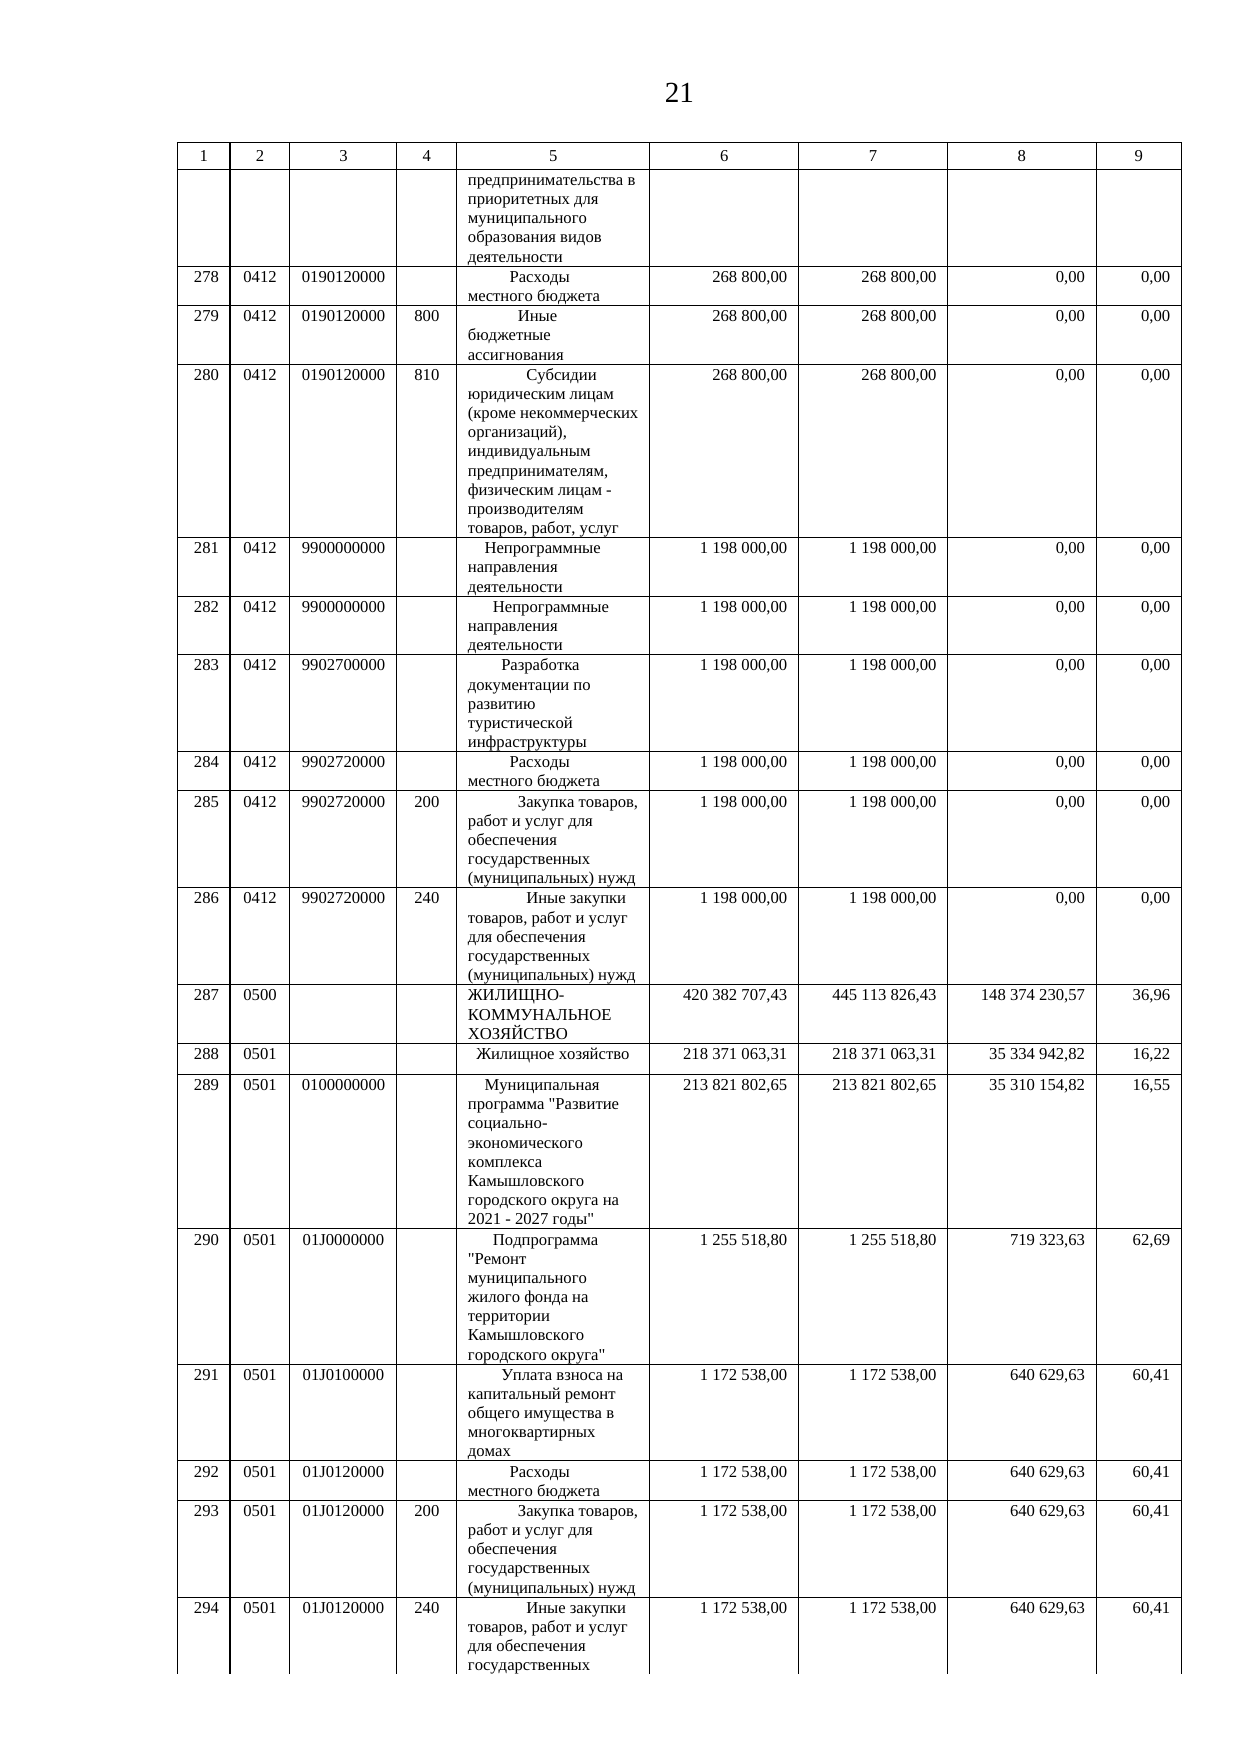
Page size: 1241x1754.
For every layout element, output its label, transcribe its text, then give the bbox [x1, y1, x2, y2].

table_cell 640 629,63 [948, 1461, 1096, 1500]
table_cell 200 [397, 791, 456, 887]
table_cell 1 172 538,00 [650, 1461, 798, 1500]
table_cell 1 198 000,00 [799, 655, 947, 751]
table_cell 268 800,00 [799, 365, 947, 537]
table_cell [397, 597, 456, 654]
table_cell [290, 170, 396, 266]
table_cell 36,96 [1097, 985, 1181, 1043]
table_cell 1 198 000,00 [650, 791, 798, 887]
table_cell [397, 170, 456, 266]
table_cell 268 800,00 [799, 267, 947, 305]
table_cell 60,41 [1097, 1598, 1181, 1674]
table_cell Непрограммные направления деятельности [457, 538, 649, 596]
table_cell Иные закупки товаров, работ и услуг для обеспечения государственных [457, 1598, 649, 1674]
table_cell Уплата взноса на капитальный ремонт общего имущества в многоквартирных домах [457, 1365, 649, 1460]
table_cell 1 172 538,00 [799, 1461, 947, 1500]
table_cell 1 255 518,80 [650, 1229, 798, 1363]
table_cell 810 [397, 365, 456, 537]
table_cell 0,00 [1097, 538, 1181, 596]
table_cell Жилищное хозяйство [457, 1044, 649, 1074]
table_cell 279 [178, 306, 229, 363]
table_cell Иные бюджетные ассигнования [457, 306, 649, 363]
table_header 6 [650, 143, 798, 169]
table_header 8 [948, 143, 1096, 169]
table_cell 0,00 [1097, 267, 1181, 305]
table_cell 0412 [231, 655, 289, 751]
table_cell 282 [178, 597, 229, 654]
table_cell 60,41 [1097, 1501, 1181, 1597]
table_cell [397, 1365, 456, 1460]
table_cell 148 374 230,57 [948, 985, 1096, 1043]
table_cell 268 800,00 [650, 306, 798, 363]
table_cell 640 629,63 [948, 1501, 1096, 1597]
table_cell 0412 [231, 752, 289, 790]
table_cell 9902720000 [290, 752, 396, 790]
table_header 9 [1097, 143, 1181, 169]
table_cell Подпрограмма "Ремонт муниципального жилого фонда на территории Камышловского городского округа" [457, 1229, 649, 1363]
table_cell 0,00 [948, 538, 1096, 596]
table_cell 288 [178, 1044, 229, 1074]
table_cell 35 334 942,82 [948, 1044, 1096, 1074]
table_cell 240 [397, 888, 456, 984]
table_cell 9902700000 [290, 655, 396, 751]
table_cell 640 629,63 [948, 1365, 1096, 1460]
table_cell 286 [178, 888, 229, 984]
table_cell 1 198 000,00 [799, 538, 947, 596]
table_cell 0,00 [1097, 655, 1181, 751]
table_cell 1 198 000,00 [650, 538, 798, 596]
table_cell [397, 752, 456, 790]
table_cell 1 198 000,00 [650, 655, 798, 751]
table_cell [397, 1044, 456, 1074]
table_cell [290, 1044, 396, 1074]
table_cell 284 [178, 752, 229, 790]
table_cell 293 [178, 1501, 229, 1597]
table_cell 1 198 000,00 [650, 752, 798, 790]
table_cell 01J0100000 [290, 1365, 396, 1460]
table_cell [397, 267, 456, 305]
table_cell 289 [178, 1075, 229, 1228]
table_cell 0,00 [948, 655, 1096, 751]
table_cell 1 198 000,00 [650, 888, 798, 984]
table_cell 0190120000 [290, 306, 396, 363]
table_cell предпринимательства в приоритетных для муниципального образования видов деятельности [457, 170, 649, 266]
table_cell 719 323,63 [948, 1229, 1096, 1363]
table_cell 200 [397, 1501, 456, 1597]
table_cell 268 800,00 [799, 306, 947, 363]
table_header 7 [799, 143, 947, 169]
table_cell 280 [178, 365, 229, 537]
table_cell 16,22 [1097, 1044, 1181, 1074]
table_cell 9900000000 [290, 597, 396, 654]
table_header 4 [397, 143, 456, 169]
table_cell 1 198 000,00 [650, 597, 798, 654]
table_cell 01J0120000 [290, 1461, 396, 1500]
table_cell 16,55 [1097, 1075, 1181, 1228]
table_cell 0412 [231, 306, 289, 363]
table_cell 218 371 063,31 [799, 1044, 947, 1074]
table_cell 0,00 [1097, 888, 1181, 984]
table_cell 1 172 538,00 [650, 1598, 798, 1674]
table_cell 0,00 [948, 597, 1096, 654]
table_cell 0501 [231, 1044, 289, 1074]
table_cell 0,00 [1097, 752, 1181, 790]
table_cell 9902720000 [290, 888, 396, 984]
table_cell 268 800,00 [650, 365, 798, 537]
table_cell 60,41 [1097, 1461, 1181, 1500]
table_cell Муниципальная программа "Развитие социально-экономического комплекса Камышловского городского округа на 2021 - 2027 годы" [457, 1075, 649, 1228]
table_cell 1 198 000,00 [799, 888, 947, 984]
table_cell [397, 985, 456, 1043]
table_cell Закупка товаров, работ и услуг для обеспечения государственных (муниципальных) нужд [457, 791, 649, 887]
table_cell 291 [178, 1365, 229, 1460]
table_cell 0501 [231, 1229, 289, 1363]
table_cell 0412 [231, 538, 289, 596]
table_cell 213 821 802,65 [799, 1075, 947, 1228]
table_cell 0412 [231, 365, 289, 537]
table_cell ЖИЛИЩНО-КОММУНАЛЬНОЕ ХОЗЯЙСТВО [457, 985, 649, 1043]
table_cell 290 [178, 1229, 229, 1363]
table_cell 1 172 538,00 [799, 1598, 947, 1674]
table_cell 0412 [231, 888, 289, 984]
table_header 5 [457, 143, 649, 169]
table_cell 0,00 [1097, 306, 1181, 363]
table_cell 01J0120000 [290, 1501, 396, 1597]
table_cell [397, 655, 456, 751]
table_cell 287 [178, 985, 229, 1043]
table_cell 0190120000 [290, 365, 396, 537]
table_header 3 [290, 143, 396, 169]
table_cell Расходы местного бюджета [457, 752, 649, 790]
table_cell 1 198 000,00 [799, 597, 947, 654]
table_cell Закупка товаров, работ и услуг для обеспечения государственных (муниципальных) нужд [457, 1501, 649, 1597]
table_cell 0,00 [1097, 597, 1181, 654]
table_cell [397, 538, 456, 596]
table_cell Субсидии юридическим лицам (кроме некоммерческих организаций), индивидуальным предпринимателям, физическим лицам - производителям товаров, работ, услуг [457, 365, 649, 537]
table_cell 0100000000 [290, 1075, 396, 1228]
table_cell [948, 170, 1096, 266]
table_cell 0,00 [948, 267, 1096, 305]
table_cell 420 382 707,43 [650, 985, 798, 1043]
table_cell 1 172 538,00 [799, 1365, 947, 1460]
table_cell 01J0120000 [290, 1598, 396, 1674]
table_cell [1097, 170, 1181, 266]
table_cell 1 172 538,00 [650, 1365, 798, 1460]
table_cell 1 255 518,80 [799, 1229, 947, 1363]
table_cell [290, 985, 396, 1043]
table_cell 0412 [231, 791, 289, 887]
table_cell Расходы местного бюджета [457, 267, 649, 305]
table_cell 292 [178, 1461, 229, 1500]
table_cell 0,00 [1097, 365, 1181, 537]
table_cell 278 [178, 267, 229, 305]
table_cell 218 371 063,31 [650, 1044, 798, 1074]
table_header 2 [231, 143, 289, 169]
table_cell 0501 [231, 1598, 289, 1674]
table_cell 35 310 154,82 [948, 1075, 1096, 1228]
table_cell 0501 [231, 1075, 289, 1228]
table_cell 294 [178, 1598, 229, 1674]
table_header 1 [178, 143, 229, 169]
table_cell Иные закупки товаров, работ и услуг для обеспечения государственных (муниципальных) нужд [457, 888, 649, 984]
table_cell 0190120000 [290, 267, 396, 305]
table_cell Разработка документации по развитию туристической инфраструктуры [457, 655, 649, 751]
table_cell 445 113 826,43 [799, 985, 947, 1043]
table_cell 0,00 [948, 888, 1096, 984]
table_cell 240 [397, 1598, 456, 1674]
table_cell 268 800,00 [650, 267, 798, 305]
table_cell 01J0000000 [290, 1229, 396, 1363]
table_cell 60,41 [1097, 1365, 1181, 1460]
table_cell 281 [178, 538, 229, 596]
table_cell 800 [397, 306, 456, 363]
table_cell 1 172 538,00 [799, 1501, 947, 1597]
table_cell 0412 [231, 597, 289, 654]
table_cell [397, 1075, 456, 1228]
table_cell 0501 [231, 1461, 289, 1500]
table_cell [397, 1461, 456, 1500]
table_cell 0501 [231, 1501, 289, 1597]
table_cell 0,00 [948, 365, 1096, 537]
table_cell 0501 [231, 1365, 289, 1460]
table_cell 0412 [231, 267, 289, 305]
table_cell [799, 170, 947, 266]
table_cell 1 172 538,00 [650, 1501, 798, 1597]
table_cell Непрограммные направления деятельности [457, 597, 649, 654]
table_cell [650, 170, 798, 266]
table_cell 283 [178, 655, 229, 751]
table_cell 213 821 802,65 [650, 1075, 798, 1228]
table_cell [397, 1229, 456, 1363]
table_cell 9900000000 [290, 538, 396, 596]
table_cell [231, 170, 289, 266]
table_cell 285 [178, 791, 229, 887]
table_cell 0,00 [1097, 791, 1181, 887]
table_cell 0,00 [948, 791, 1096, 887]
table_cell 1 198 000,00 [799, 791, 947, 887]
table_cell 0500 [231, 985, 289, 1043]
table_cell 62,69 [1097, 1229, 1181, 1363]
table_cell 0,00 [948, 752, 1096, 790]
table_cell Расходы местного бюджета [457, 1461, 649, 1500]
table_cell 1 198 000,00 [799, 752, 947, 790]
table_cell 640 629,63 [948, 1598, 1096, 1674]
table_cell [178, 170, 229, 266]
table_cell 9902720000 [290, 791, 396, 887]
table_cell 0,00 [948, 306, 1096, 363]
